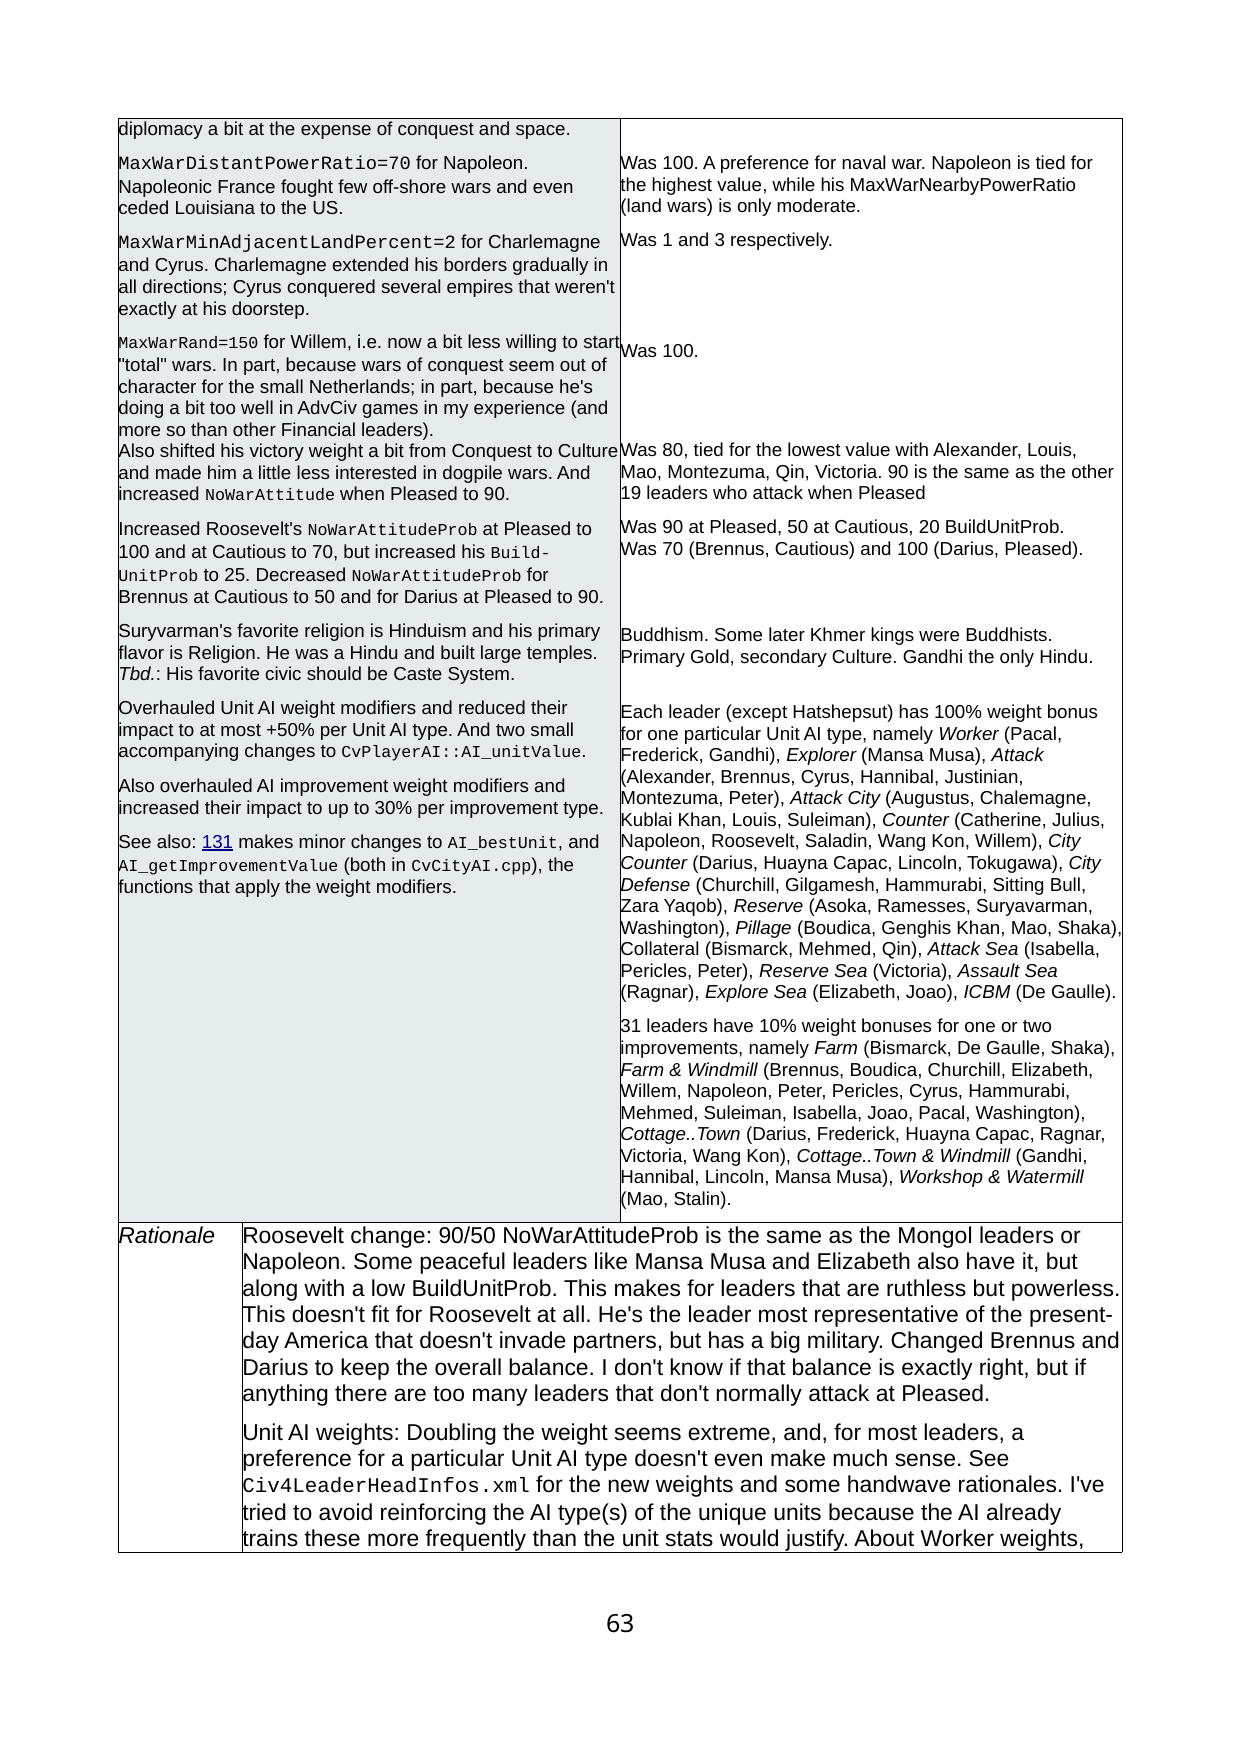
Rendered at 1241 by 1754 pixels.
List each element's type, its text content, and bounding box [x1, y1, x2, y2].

table_cell Was 100. A preference for naval war. Napoleon is tied for the highest value, while his MaxWarNearbyPowerRatio (land wars) is only moderate. Was 1 and 3 respectively. Was 100. Was 80, tied for the lowest value with Alexander, Louis, Mao, Montezuma, Qin, Victoria. 90 is the same as the other 19 leaders who attack when Pleased Was 90 at Pleased, 50 at Cautious, 20 BuildUnitProb. Was 70 (Brennus, Cautious) and 100 (Darius, Pleased). Buddhism. Some later Khmer kings were Buddhists. Primary Gold, secondary Culture. Gandhi the only Hindu. Each leader (except Hatshepsut) has 100% weight bonus for one particular Unit AI type, namely Worker (Pacal, Frederick, Gandhi), Explorer (Mansa Musa), Attack (Alexander, Brennus, Cyrus, Hannibal, Justinian, Montezuma, Peter), Attack City (Augustus, Chalemagne, Kublai Khan, Louis, Suleiman), Counter (Catherine, Julius, Napoleon, Roosevelt, Saladin, Wang Kon, Willem), City Counter (Darius, Huayna Capac, Lincoln, Tokugawa), City Defense (Churchill, Gilgamesh, Hammurabi, Sitting Bull, Zara Yaqob), Reserve (Asoka, Ramesses, Suryavarman, Washington), Pillage (Boudica, Genghis Khan, Mao, Shaka), Collateral (Bismarck, Mehmed, Qin), Attack Sea (Isabella, Pericles, Peter), Reserve Sea (Victoria), Assault Sea (Ragnar), Explore Sea (Elizabeth, Joao), ICBM (De Gaulle). 31 leaders have 10% weight bonuses for one or two improvements, namely Farm (Bismarck, De Gaulle, Shaka), Farm & Windmill (Brennus, Boudica, Churchill, Elizabeth, Willem, Napoleon, Peter, Pericles, Cyrus, Hammurabi, Mehmed, Suleiman, Isabella, Joao, Pacal, Washington), Cottage..Town (Darius, Frederick, Huayna Capac, Ragnar, Victoria, Wang Kon), Cottage..Town & Windmill (Gandhi, Hannibal, Lincoln, Mansa Musa), Workshop & Watermill (Mao, Stalin). [621, 119, 1122, 1222]
table_cell diplomacy a bit at the expense of conquest and space. MaxWarDistantPowerRatio=70 for Napoleon. Napoleonic France fought few off-shore wars and even ceded Louisiana to the US. MaxWarMinAdjacentLandPercent=2 for Charlemagne and Cyrus. Charlemagne extended his borders gradually in all directions; Cyrus conquered several empires that weren't exactly at his doorstep. MaxWarRand=150 for Willem, i.e. now a bit less willing to start "total" wars. In part, because wars of conquest seem out of character for the small Netherlands; in part, because he's doing a bit too well in AdvCiv games in my experience (and more so than other Financial leaders). Also shifted his victory weight a bit from Conquest to Culture and made him a little less interested in dogpile wars. And increased NoWarAttitude when Pleased to 90. Increased Roosevelt's NoWarAttitudeProb at Pleased to 100 and at Cautious to 70, but increased his Build­UnitProb to 25. Decreased NoWarAttitudeProb for Brennus at Cautious to 50 and for Darius at Pleased to 90. Suryvarman's favorite religion is Hinduism and his primary flavor is Religion. He was a Hindu and built large temples. Tbd.: His favorite civic should be Caste System. Overhauled Unit AI weight modifiers and reduced their impact to at most +50% per Unit AI type. And two small accompanying changes to CvPlayerAI::AI_unitValue. Also overhauled AI improvement weight modifiers and increased their impact to up to 30% per improvement type. See also: 131 makes minor changes to AI_bestUnit, and AI_getImprovementValue (both in CvCityAI.cpp), the functions that apply the weight modifiers. [119, 119, 620, 1222]
table_cell Rationale [119, 1223, 242, 1552]
table_cell Roosevelt change: 90/50 NoWarAttitudeProb is the same as the Mongol leaders or Napoleon. Some peaceful leaders like Mansa Musa and Elizabeth also have it, but along with a low BuildUnitProb. This makes for leaders that are ruthless but powerless. This doesn't fit for Roosevelt at all. He's the leader most representative of the present-day America that doesn't invade partners, but has a big military. Changed Brennus and Darius to keep the overall balance. I don't know if that balance is exactly right, but if anything there are too many leaders that don't normally attack at Pleased. Unit AI weights: Doubling the weight seems extreme, and, for most leaders, a preference for a particular Unit AI type doesn't even make much sense. See Civ4LeaderHeadInfos.xml for the new weights and some handwave rationales. I've tried to avoid reinforcing the AI type(s) of the unique units because the AI already trains these more frequently than the unit stats would justify. About Worker weights, [243, 1223, 1122, 1552]
